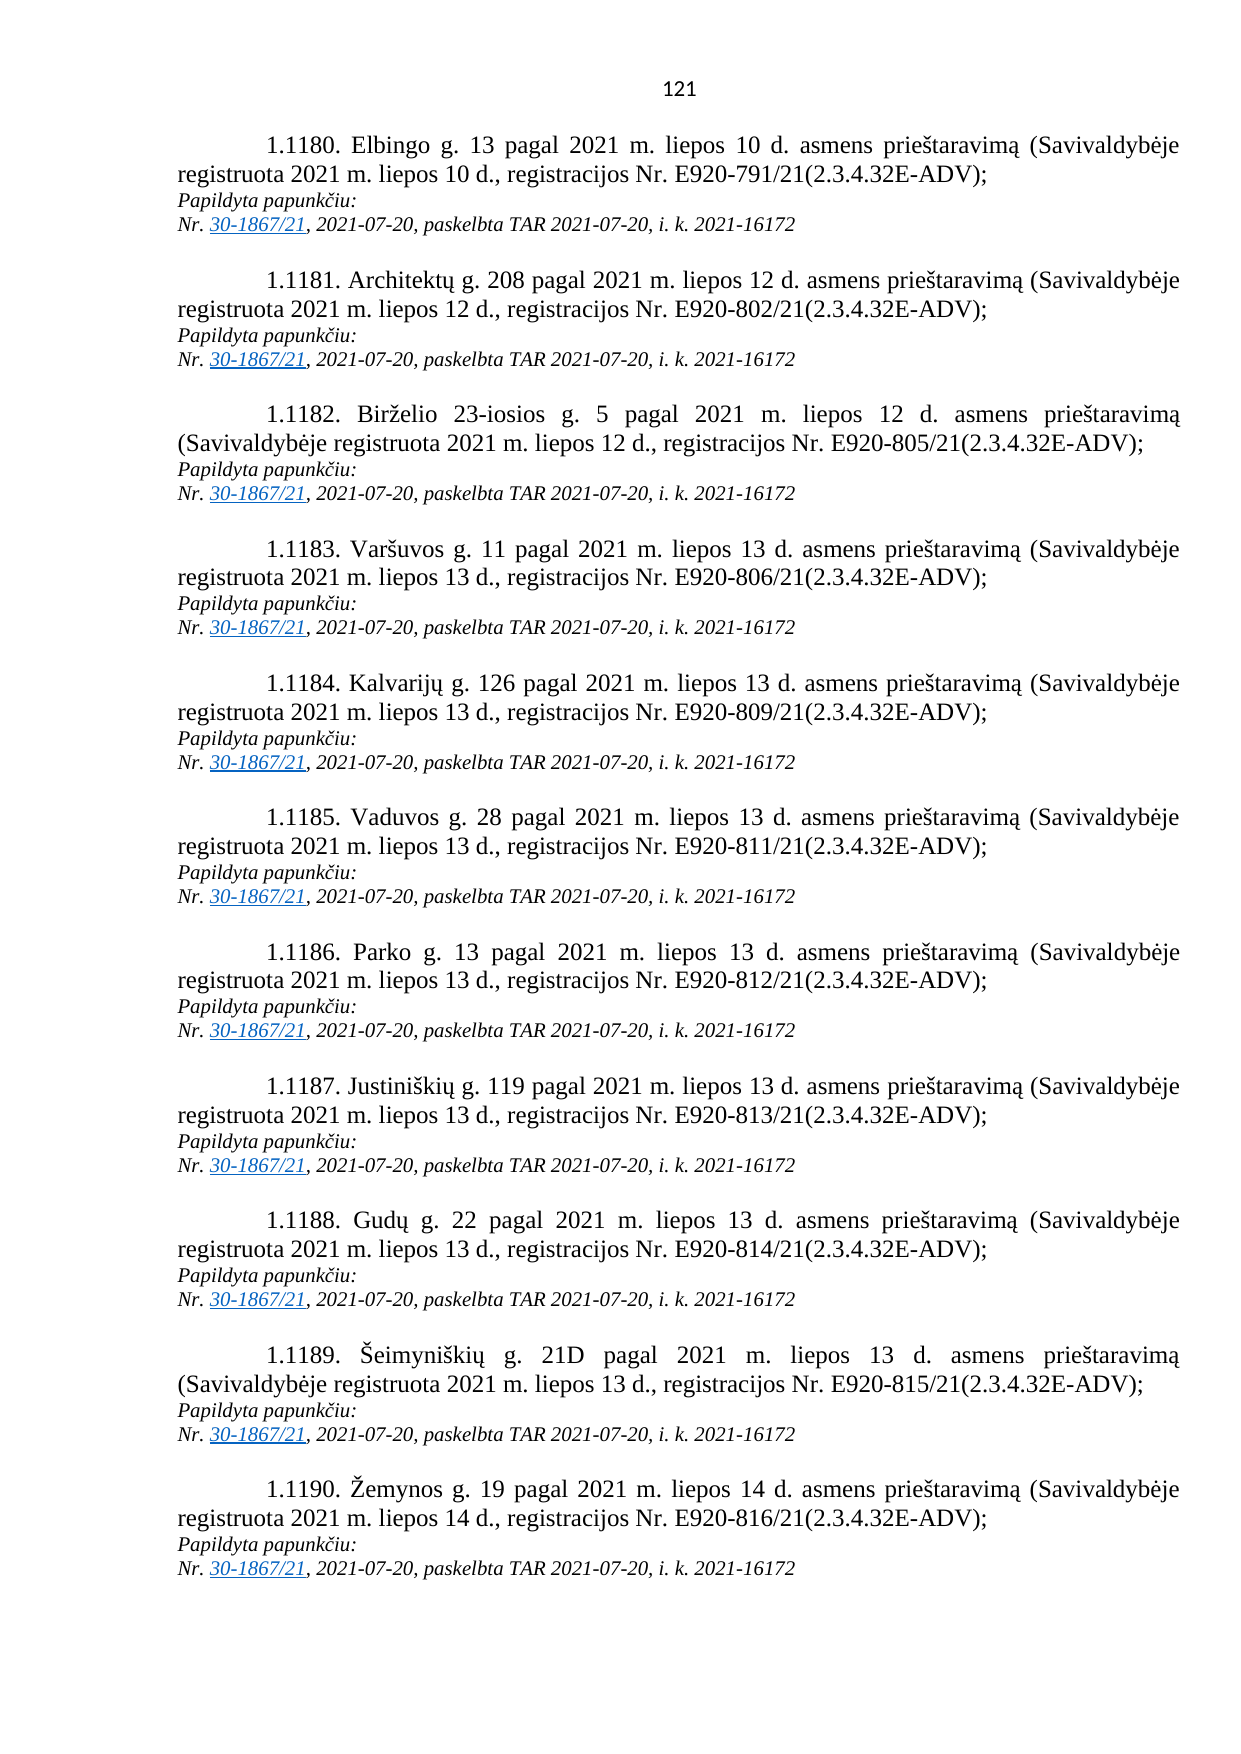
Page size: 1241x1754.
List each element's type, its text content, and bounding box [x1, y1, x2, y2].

text Nr. 30-1867/21, 2021-07-20, paskelbta TAR 2021-07-20, i. k. 2021-16172 [177, 1153, 1181, 1177]
text 1.1183. Varšuvos g. 11 pagal 2021 m. liepos 13 d. asmens prieštaravimą (Savivaldybėje registruota 2021 m. liepos 13 d., registracijos Nr. E920-806/21(2.3.4.32E-ADV); [177, 534, 1181, 591]
text 1.1186. Parko g. 13 pagal 2021 m. liepos 13 d. asmens prieštaravimą (Savivaldybėje registruota 2021 m. liepos 13 d., registracijos Nr. E920-812/21(2.3.4.32E-ADV); [177, 937, 1181, 994]
text Nr. 30-1867/21, 2021-07-20, paskelbta TAR 2021-07-20, i. k. 2021-16172 [177, 1556, 1181, 1580]
text Papildyta papunkčiu: [177, 860, 1181, 884]
text Nr. 30-1867/21, 2021-07-20, paskelbta TAR 2021-07-20, i. k. 2021-16172 [177, 1287, 1181, 1311]
text Nr. 30-1867/21, 2021-07-20, paskelbta TAR 2021-07-20, i. k. 2021-16172 [177, 750, 1181, 774]
text Papildyta papunkčiu: [177, 322, 1181, 347]
text Nr. 30-1867/21, 2021-07-20, paskelbta TAR 2021-07-20, i. k. 2021-16172 [177, 347, 1181, 371]
text 1.1182. Birželio 23-iosios g. 5 pagal 2021 m. liepos 12 d. asmens prieštaravimą (Savivaldybėje registruota 2021 m. liepos 12 d., registracijos Nr. E920-805/21(2.3.4.32E-ADV); [177, 399, 1181, 457]
text Nr. 30-1867/21, 2021-07-20, paskelbta TAR 2021-07-20, i. k. 2021-16172 [177, 212, 1181, 236]
text Papildyta papunkčiu: [177, 188, 1181, 212]
text Papildyta papunkčiu: [177, 994, 1181, 1018]
text Papildyta papunkčiu: [177, 457, 1181, 481]
text 1.1181. Architektų g. 208 pagal 2021 m. liepos 12 d. asmens prieštaravimą (Savivaldybėje registruota 2021 m. liepos 12 d., registracijos Nr. E920-802/21(2.3.4.32E-ADV); [177, 265, 1181, 322]
text 1.1180. Elbingo g. 13 pagal 2021 m. liepos 10 d. asmens prieštaravimą (Savivaldybėje registruota 2021 m. liepos 10 d., registracijos Nr. E920-791/21(2.3.4.32E-ADV); [177, 131, 1181, 188]
text Nr. 30-1867/21, 2021-07-20, paskelbta TAR 2021-07-20, i. k. 2021-16172 [177, 1422, 1181, 1446]
text 1.1190. Žemynos g. 19 pagal 2021 m. liepos 14 d. asmens prieštaravimą (Savivaldybėje registruota 2021 m. liepos 14 d., registracijos Nr. E920-816/21(2.3.4.32E-ADV); [177, 1474, 1181, 1532]
text Nr. 30-1867/21, 2021-07-20, paskelbta TAR 2021-07-20, i. k. 2021-16172 [177, 1018, 1181, 1042]
text Papildyta papunkčiu: [177, 1397, 1181, 1422]
text Nr. 30-1867/21, 2021-07-20, paskelbta TAR 2021-07-20, i. k. 2021-16172 [177, 884, 1181, 908]
text 1.1184. Kalvarijų g. 126 pagal 2021 m. liepos 13 d. asmens prieštaravimą (Savivaldybėje registruota 2021 m. liepos 13 d., registracijos Nr. E920-809/21(2.3.4.32E-ADV); [177, 668, 1181, 726]
text Papildyta papunkčiu: [177, 1129, 1181, 1153]
text Papildyta papunkčiu: [177, 726, 1181, 750]
text Papildyta papunkčiu: [177, 591, 1181, 615]
text Nr. 30-1867/21, 2021-07-20, paskelbta TAR 2021-07-20, i. k. 2021-16172 [177, 481, 1181, 505]
text 1.1187. Justiniškių g. 119 pagal 2021 m. liepos 13 d. asmens prieštaravimą (Savivaldybėje registruota 2021 m. liepos 13 d., registracijos Nr. E920-813/21(2.3.4.32E-ADV); [177, 1071, 1181, 1129]
text 1.1189. Šeimyniškių g. 21D pagal 2021 m. liepos 13 d. asmens prieštaravimą (Savivaldybėje registruota 2021 m. liepos 13 d., registracijos Nr. E920-815/21(2.3.4.32E-ADV); [177, 1340, 1181, 1397]
text Papildyta papunkčiu: [177, 1532, 1181, 1556]
text 1.1185. Vaduvos g. 28 pagal 2021 m. liepos 13 d. asmens prieštaravimą (Savivaldybėje registruota 2021 m. liepos 13 d., registracijos Nr. E920-811/21(2.3.4.32E-ADV); [177, 802, 1181, 860]
text 1.1188. Gudų g. 22 pagal 2021 m. liepos 13 d. asmens prieštaravimą (Savivaldybėje registruota 2021 m. liepos 13 d., registracijos Nr. E920-814/21(2.3.4.32E-ADV); [177, 1206, 1181, 1263]
text Papildyta papunkčiu: [177, 1263, 1181, 1287]
text Nr. 30-1867/21, 2021-07-20, paskelbta TAR 2021-07-20, i. k. 2021-16172 [177, 615, 1181, 639]
